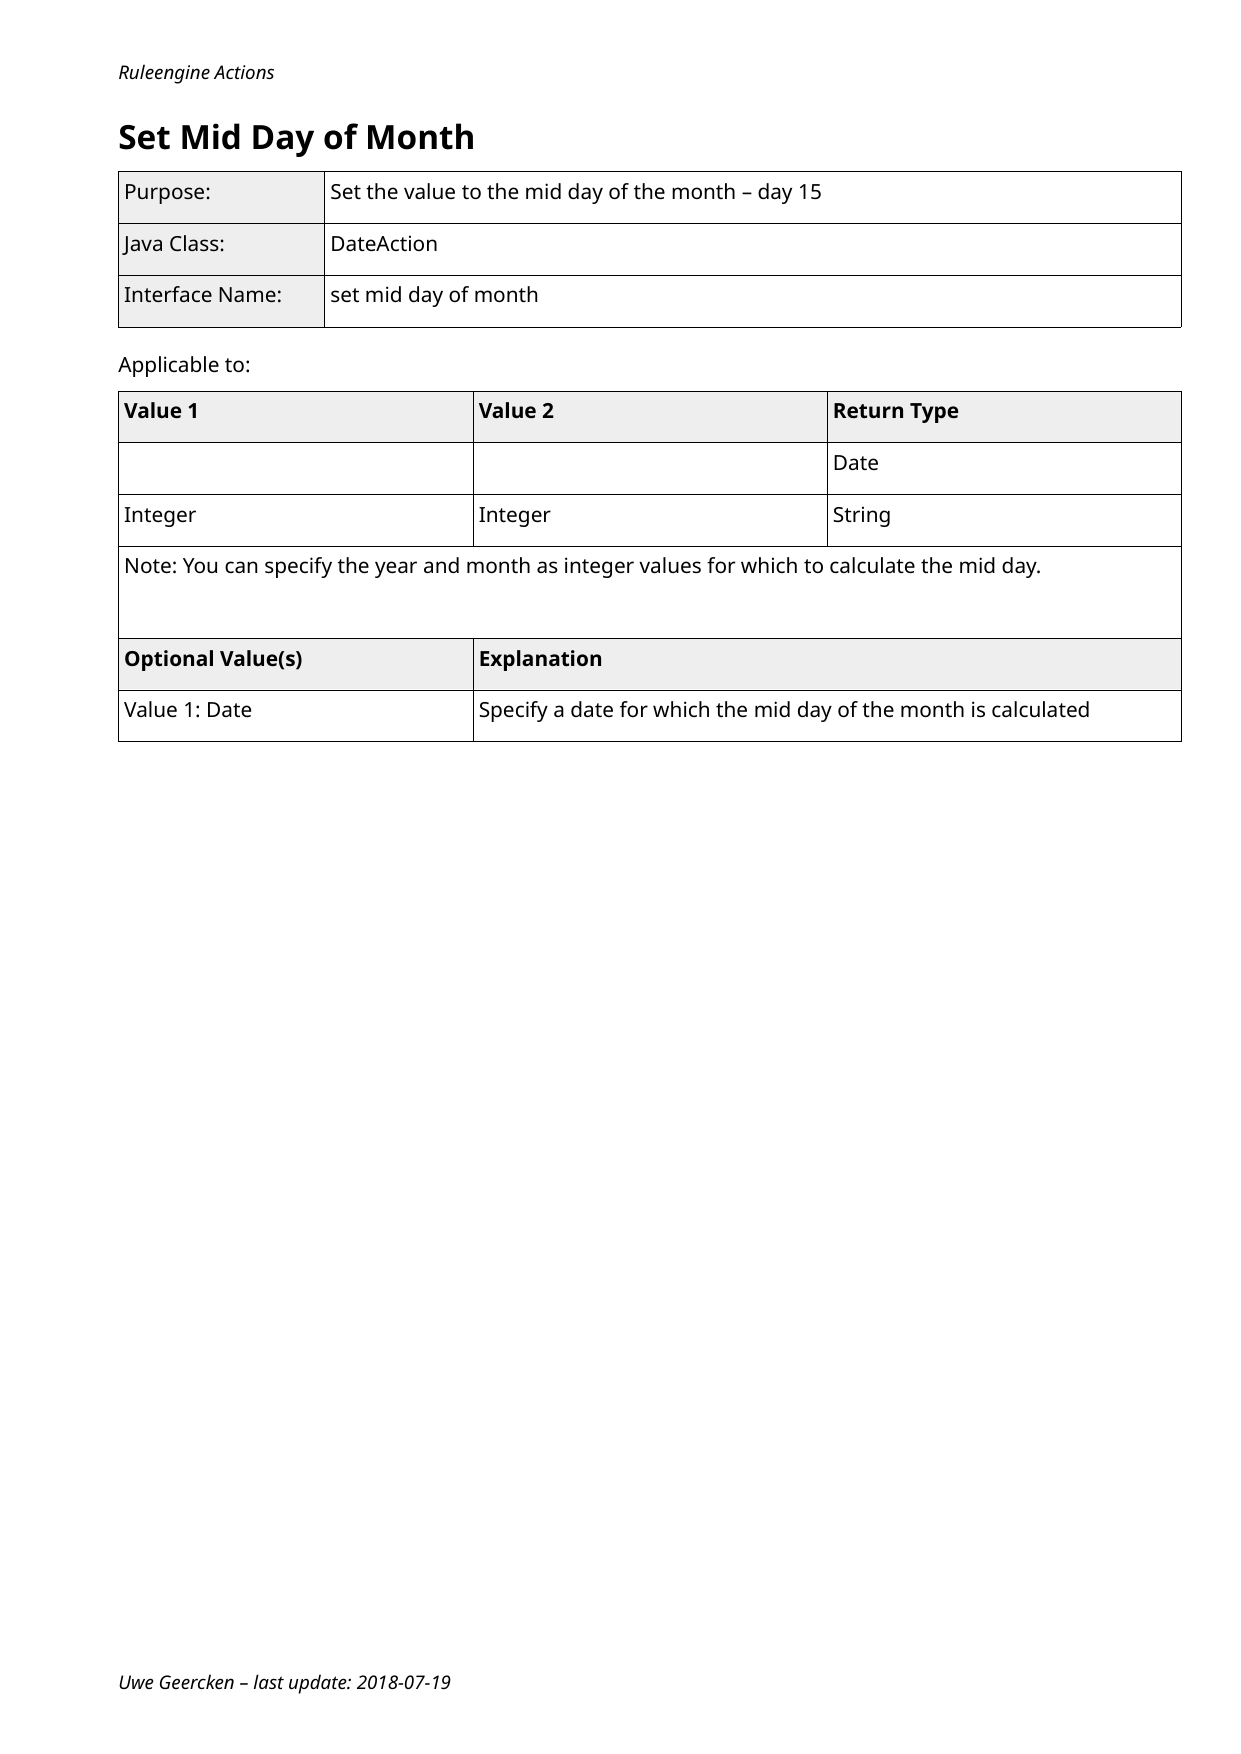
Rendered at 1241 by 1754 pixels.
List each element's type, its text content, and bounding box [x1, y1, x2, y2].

table_header Set the value to the mid day of the month – day 15 [325, 172, 1181, 223]
table_cell Integer [119, 495, 473, 546]
table_cell Explanation [474, 639, 1181, 689]
table_cell Specify a date for which the mid day of the month is calculated [474, 691, 1181, 741]
text Applicable to: [118, 350, 1181, 379]
table_cell Note: You can specify the year and month as integer values for which to calculate the mid day. [119, 547, 1181, 638]
table_cell Optional Value(s) [119, 639, 473, 689]
table_header Purpose: [119, 172, 324, 223]
table_cell Java Class: [119, 224, 324, 275]
table_cell [474, 443, 827, 494]
table_cell Interface Name: [119, 276, 324, 327]
table_cell Date [828, 443, 1181, 494]
table_header Value 1 [119, 392, 473, 442]
table_cell set mid day of month [325, 276, 1181, 327]
table_cell Integer [474, 495, 827, 546]
table_cell String [828, 495, 1181, 546]
table_header Return Type [828, 392, 1181, 442]
table_cell Value 1: Date [119, 691, 473, 741]
text Set Mid Day of Month [118, 114, 1181, 159]
table_cell DateAction [325, 224, 1181, 275]
table_header Value 2 [474, 392, 827, 442]
table_cell [119, 443, 473, 494]
